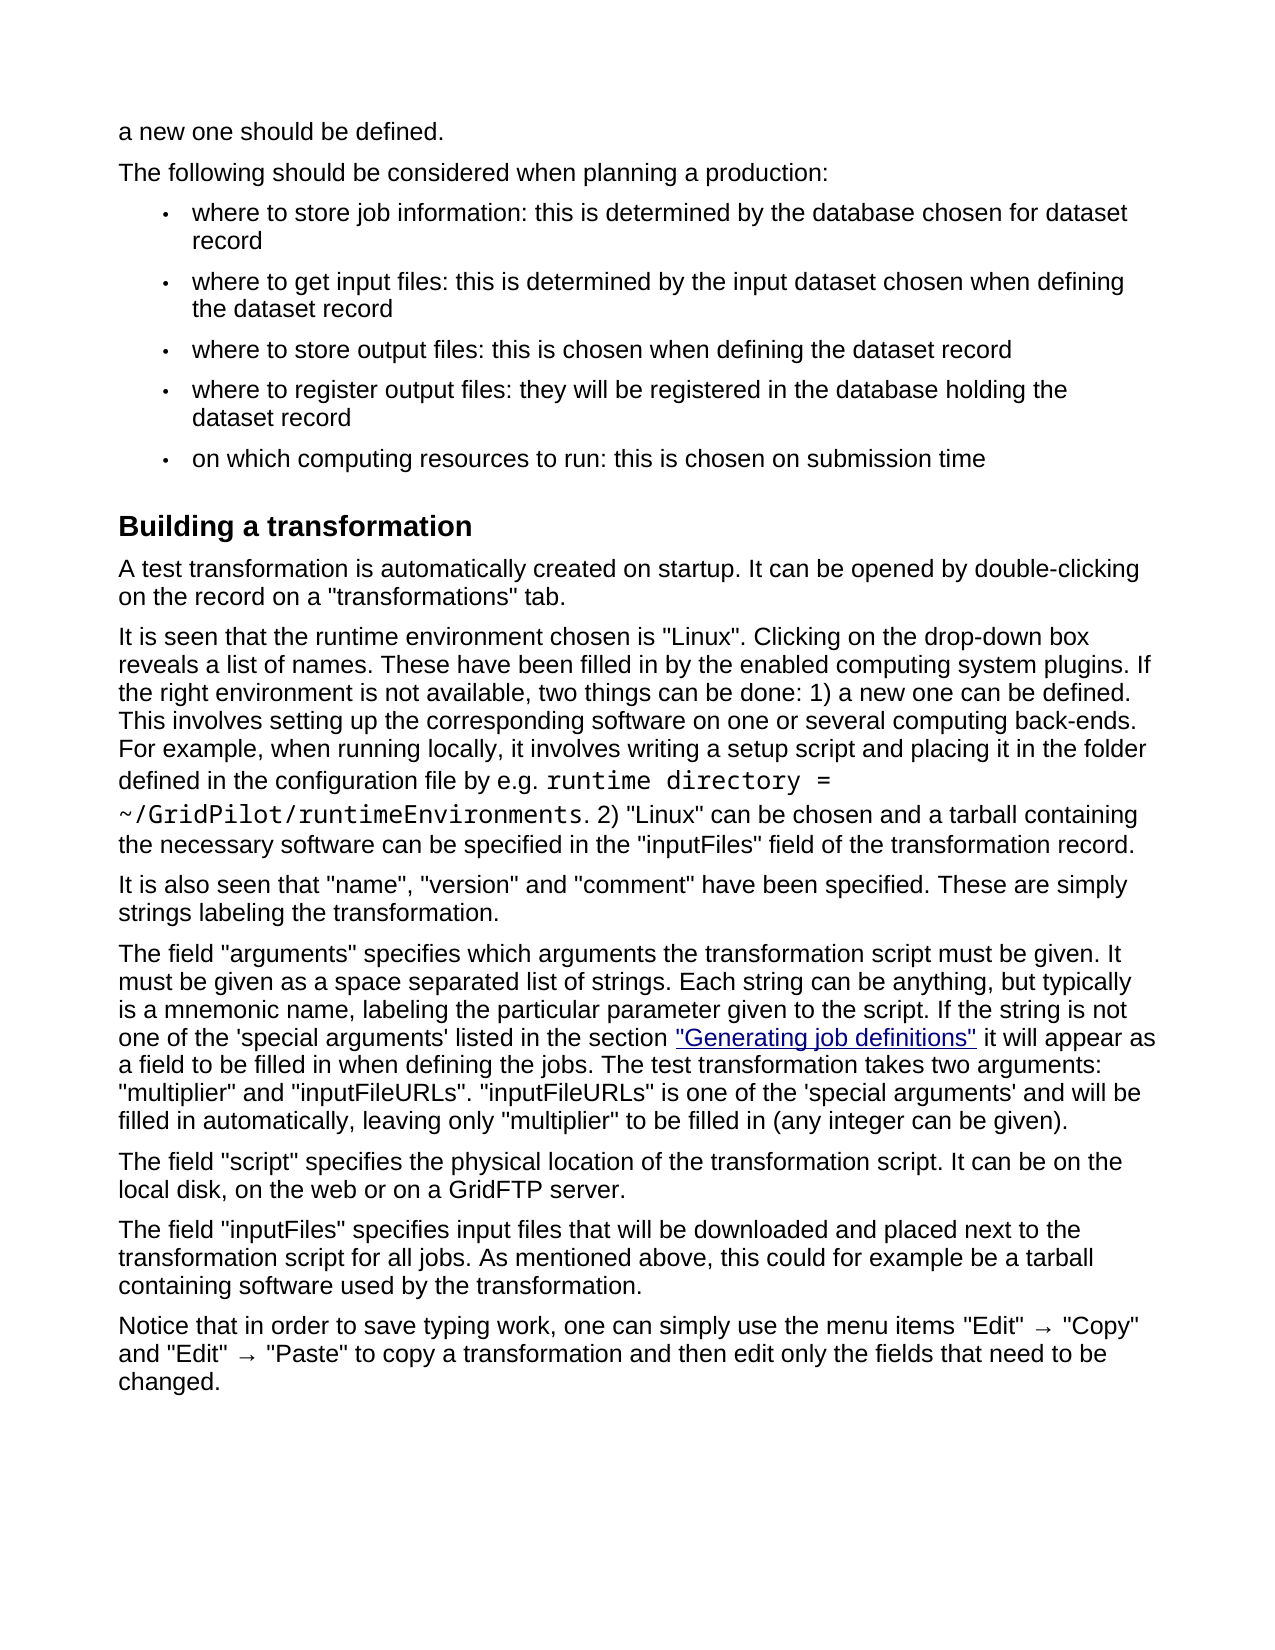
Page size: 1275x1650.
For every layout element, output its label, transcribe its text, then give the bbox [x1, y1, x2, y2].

subtitle Building a transformation [118, 510, 1157, 542]
text The following should be considered when planning a production: [118, 158, 1157, 186]
text A test transformation is automatically created on startup. It can be opened by double-clicking on the record on a "transformations" tab. [118, 555, 1157, 611]
list where to store output files: this is chosen when defining the dataset record [162, 336, 1157, 363]
text The field "script" specifies the physical location of the transformation script. It can be on the local disk, on the web or on a GridFTP server. [118, 1148, 1157, 1203]
list where to get input files: this is determined by the input dataset chosen when defining the dataset record [162, 267, 1157, 323]
list on which computing resources to run: this is chosen on submission time [162, 444, 1157, 472]
text It is also seen that "name", "version" and "comment" have been specified. These are simply strings labeling the transformation. [118, 871, 1157, 927]
text It is seen that the runtime environment chosen is "Linux". Clicking on the drop-down box reveals a list of names. These have been filled in by the enabled computing system plugins. If the right environment is not available, two things can be done: 1) a new one can be defined. This involves setting up the corresponding software on one or several computing back-ends. For example, when running locally, it involves writing a setup script and placing it in the folder defined in the configuration file by e.g. runtime directory = ~/GridPilot/runtimeEnvironments. 2) "Linux" can be chosen and a tarball containing the necessary software can be specified in the "inputFiles" field of the transformation record. [118, 623, 1157, 859]
text The field "inputFiles" specifies input files that will be downloaded and placed next to the transformation script for all jobs. As mentioned above, this could for example be a tarball containing software used by the transformation. [118, 1216, 1157, 1300]
text a new one should be defined. [118, 118, 1157, 146]
list where to register output files: they will be registered in the database holding the dataset record [162, 376, 1157, 432]
list where to store job information: this is determined by the database chosen for dataset record [162, 199, 1157, 255]
text The field "arguments" specifies which arguments the transformation script must be given. It must be given as a space separated list of strings. Each string can be anything, but typically is a mnemonic name, labeling the particular parameter given to the script. If the string is not one of the 'special arguments' listed in the section "Generating job definitions" it will appear as a field to be filled in when defining the jobs. The test transformation takes two arguments: "multiplier" and "inputFileURLs". "inputFileURLs" is one of the 'special arguments' and will be filled in automatically, leaving only "multiplier" to be filled in (any integer can be given). [118, 940, 1157, 1135]
text Notice that in order to save typing work, one can simply use the menu items "Edit" → "Copy" and "Edit" → "Paste" to copy a transformation and then edit only the fields that need to be changed. [118, 1312, 1157, 1396]
